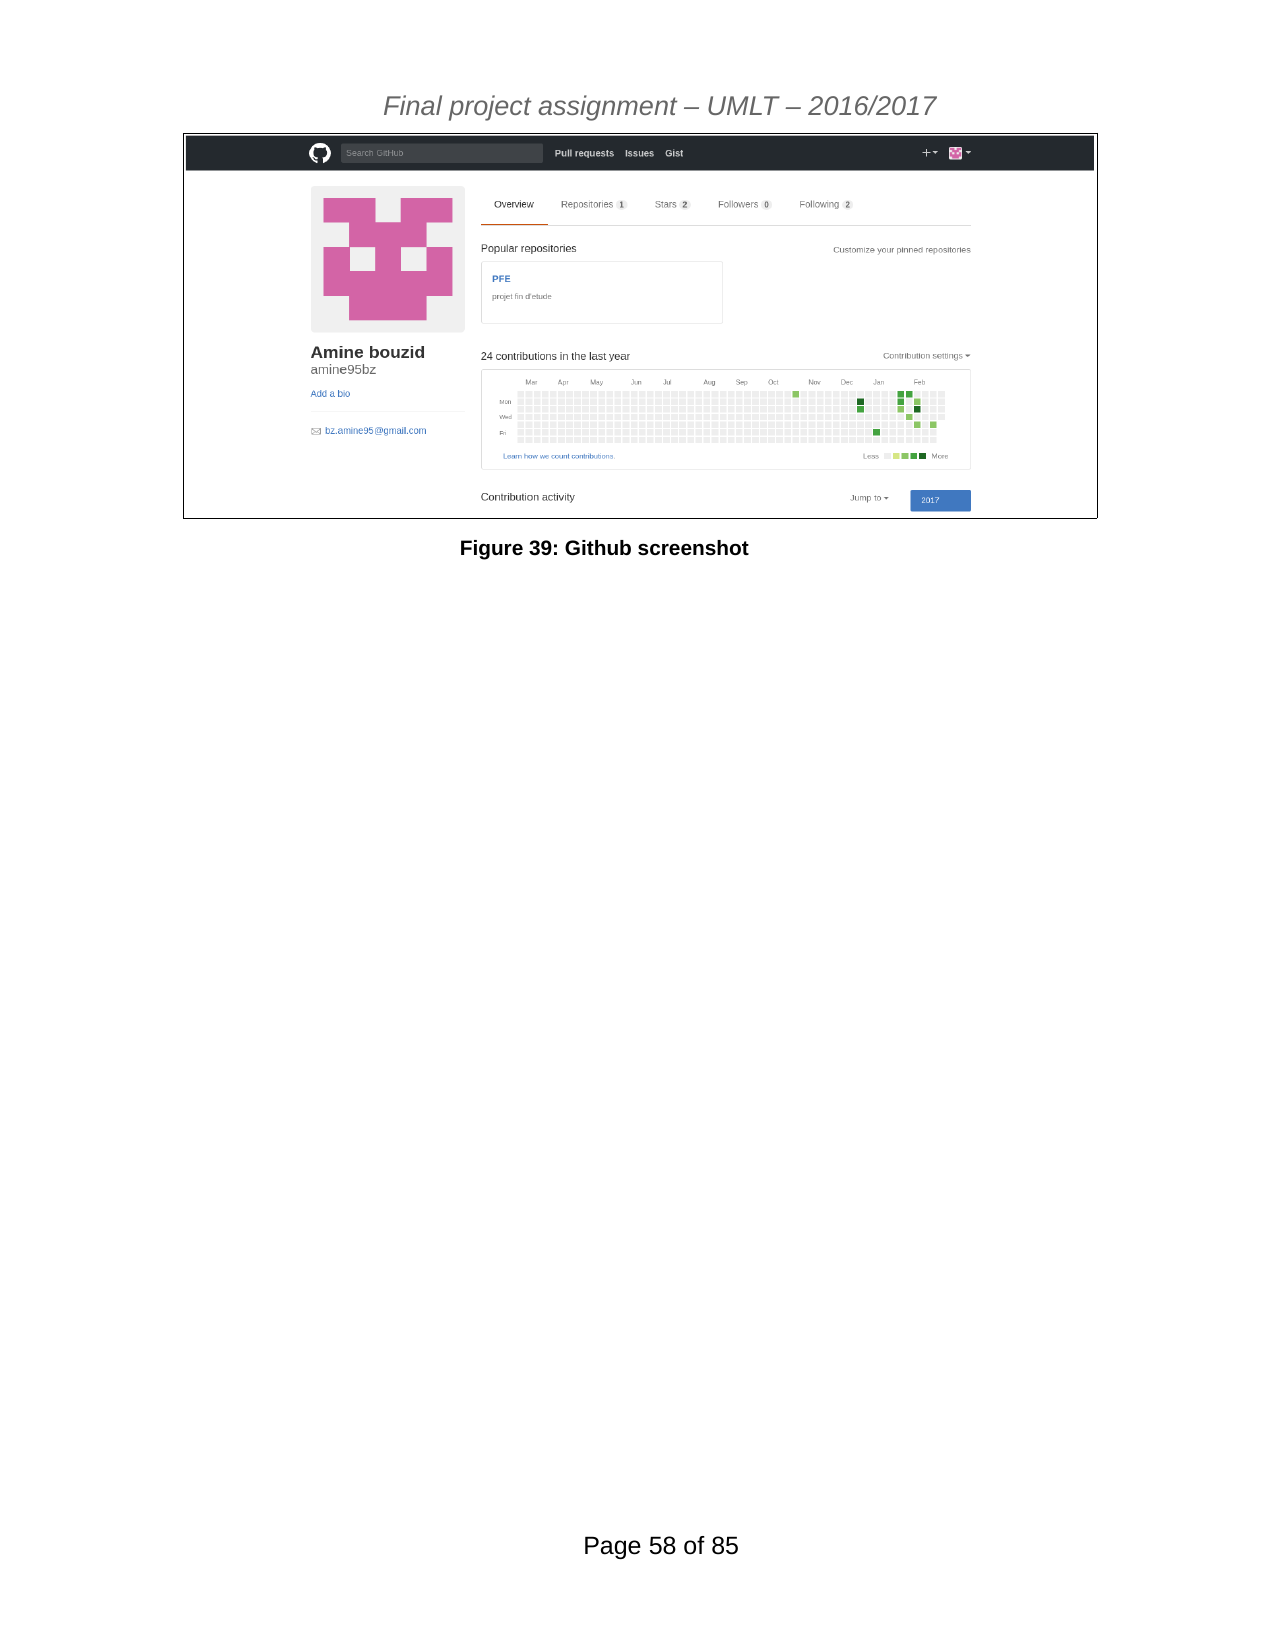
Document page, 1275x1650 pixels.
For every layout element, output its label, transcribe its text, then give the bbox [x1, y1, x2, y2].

picture [185, 135, 1094, 515]
text Figure 39: Github screenshot [164, 515, 1158, 561]
text [184, 134, 1097, 518]
